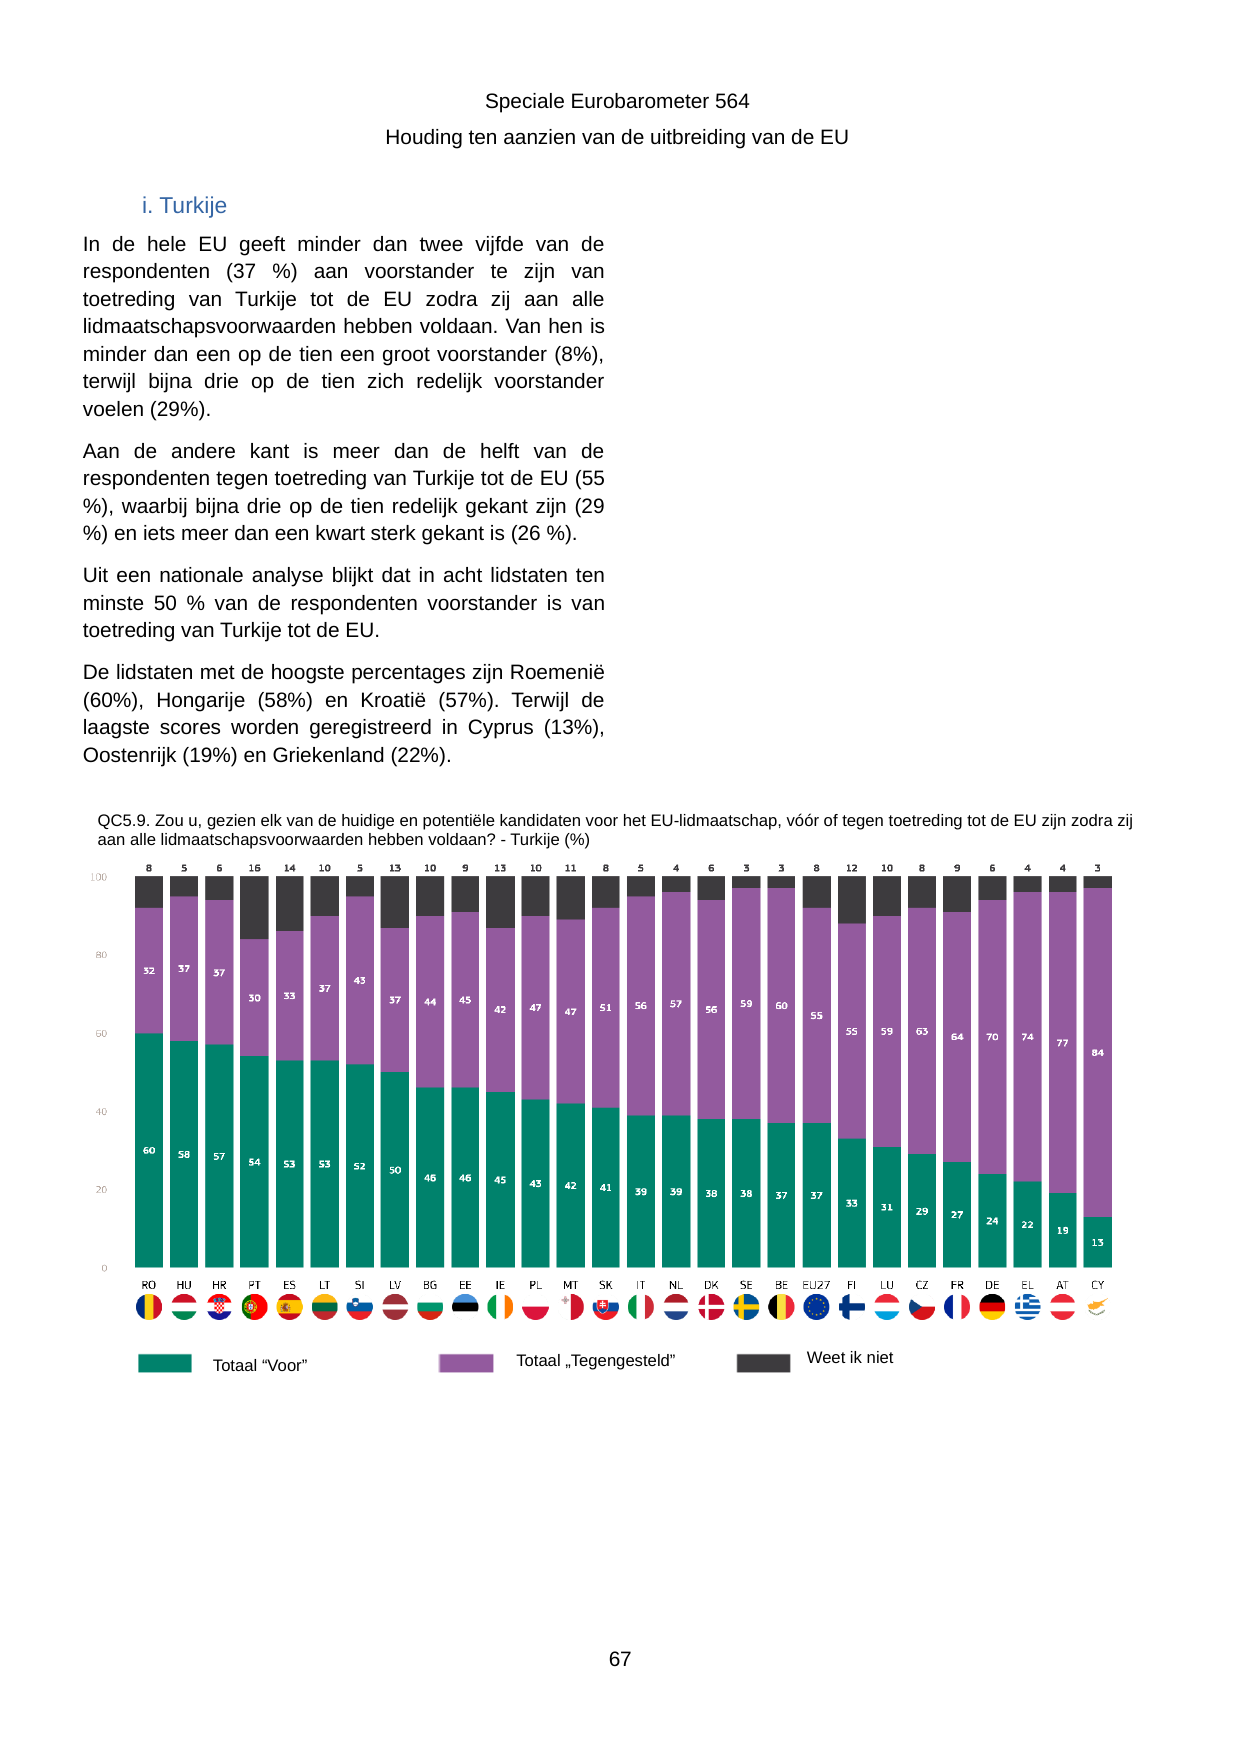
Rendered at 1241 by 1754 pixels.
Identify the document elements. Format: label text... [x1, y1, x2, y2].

picture [108, 1338, 797, 1376]
subtitle i. Turkije [142, 192, 605, 219]
text Aan de andere kant is meer dan de helft van de respondenten tegen toetreding van Turkije tot de EU (55 %), waarbij bijna drie op de tien redelijk gekant zijn (29 %) en iets meer dan een kwart sterk gekant is (26 %). [83, 438, 605, 545]
text De lidstaten met de hoogste percentages zijn Roemenië (60%), Hongarije (58%) en Kroatië (57%). Terwijl de laagste scores worden geregistreerd in Cyprus (13%), Oostenrijk (19%) en Griekenland (22%). [83, 660, 605, 767]
picture [83, 853, 1120, 1325]
text In de hele EU geeft minder dan twee vijfde van de respondenten (37 %) aan voorstander te zijn van toetreding van Turkije tot de EU zodra zij aan alle lidmaatschapsvoorwaarden hebben voldaan. Van hen is minder dan een op de tien een groot voorstander (8%), terwijl bijna drie op de tien zich redelijk voorstander voelen (29%). [83, 231, 605, 420]
text Uit een nationale analyse blijkt dat in acht lidstaten ten minste 50 % van de respondenten voorstander is van toetreding van Turkije tot de EU. [83, 563, 605, 642]
